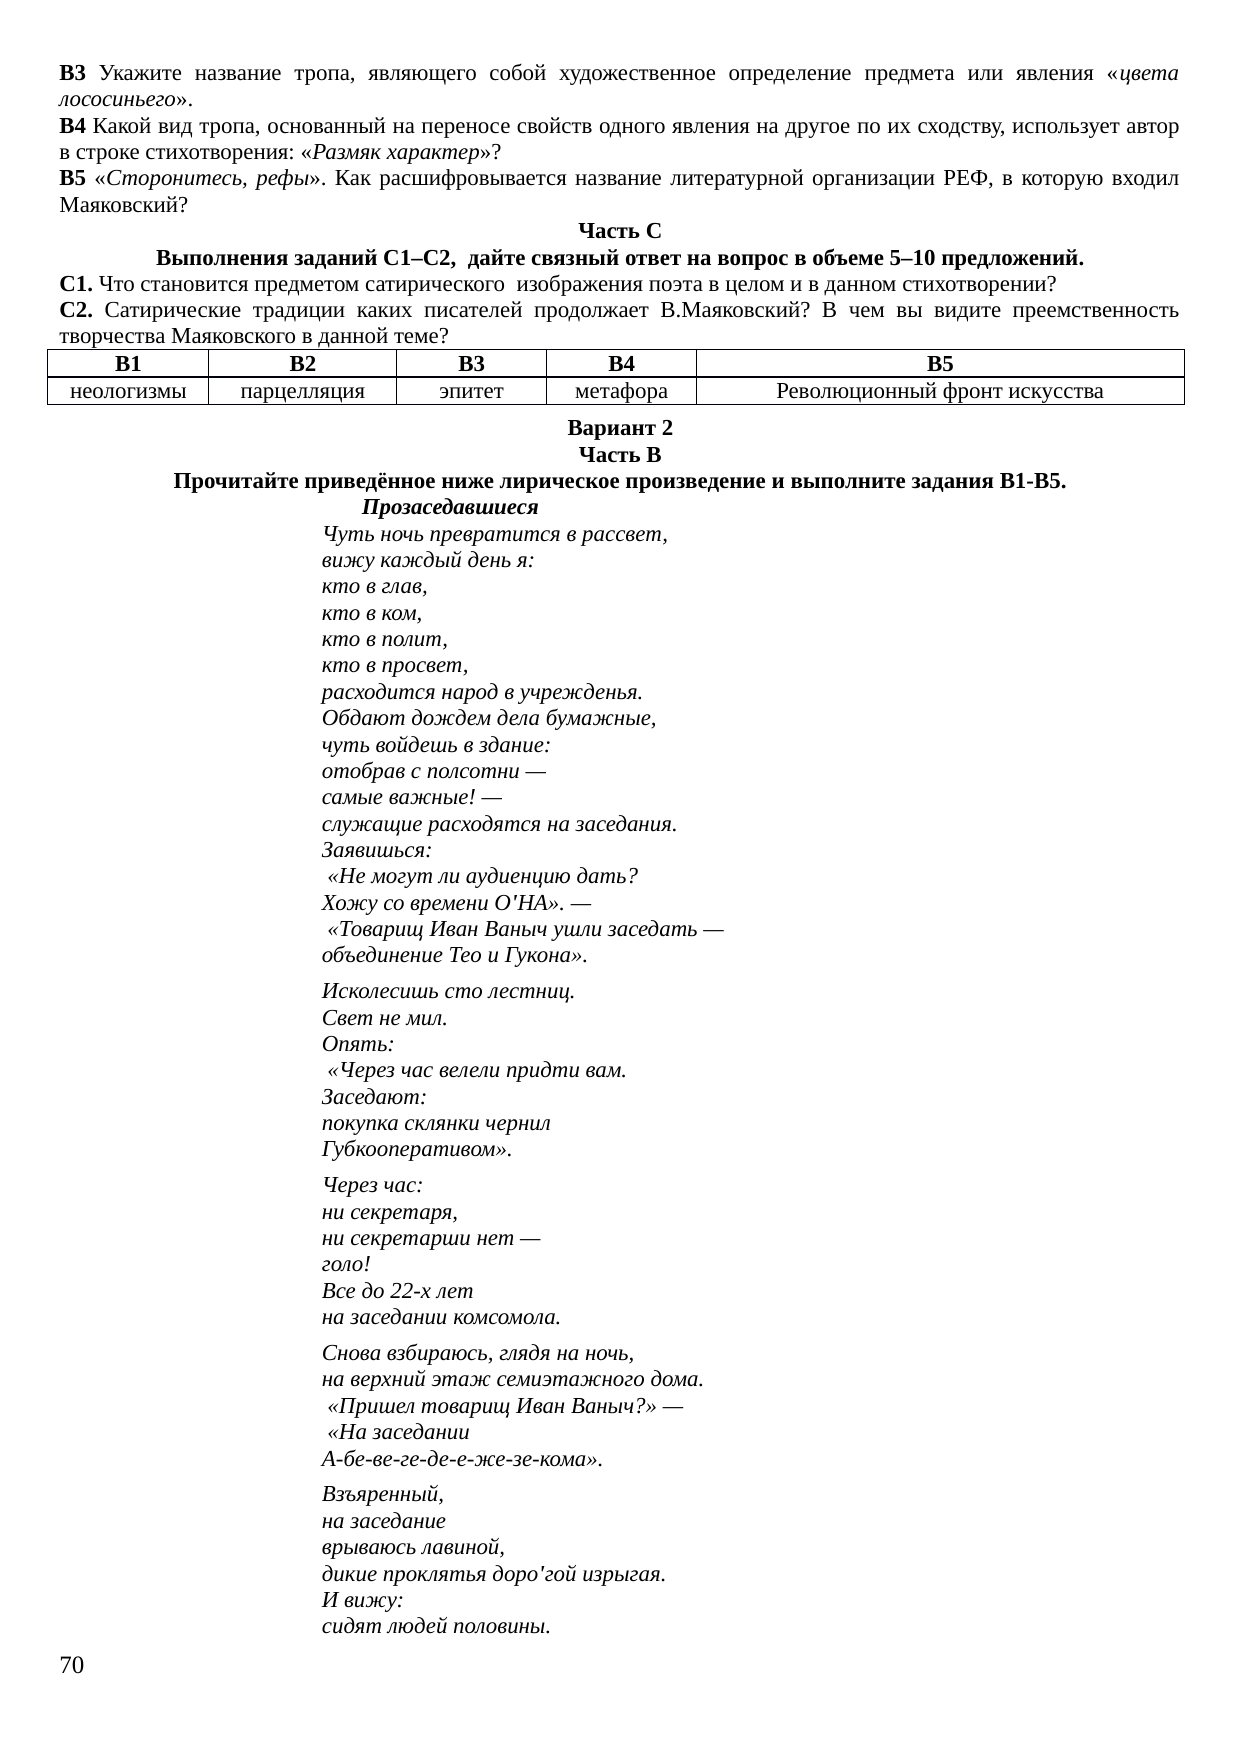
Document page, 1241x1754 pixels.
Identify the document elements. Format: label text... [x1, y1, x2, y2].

table_cell Революционный фронт искусства [697, 378, 1184, 404]
text «Не могут ли аудиенцию дать? [322, 862, 1181, 889]
text голо! [322, 1251, 1181, 1277]
text Снова взбираюсь, глядя на ночь, [322, 1339, 1181, 1366]
text кто в глав, [322, 572, 1181, 599]
text расходится народ в учрежденья. [322, 678, 1181, 704]
text В4 Какой вид тропа, основанный на переносе свойств одного явления на другое по их сходству, использует автор в строке стихотворения: «Размяк характер»? [59, 112, 1181, 164]
table_cell неологизмы [48, 378, 208, 404]
text Все до 22-х лет [322, 1277, 1181, 1303]
table_header В5 [697, 350, 1184, 376]
table_cell метафора [547, 378, 696, 404]
text покупка склянки чернил [322, 1109, 1181, 1136]
text самые важные! — [322, 783, 1181, 810]
text Заседают: [322, 1083, 1181, 1109]
text чуть войдешь в здание: [322, 731, 1181, 757]
text вижу каждый день я: [322, 546, 1181, 572]
text Часть С [59, 217, 1181, 243]
text Прочитайте приведённое ниже лирическое произведение и выполните задания В1-В5. [59, 467, 1181, 493]
text Прозаседавшиеся [322, 493, 1181, 520]
text «Через час велели придти вам. [322, 1056, 1181, 1083]
text Губкооперативом». [322, 1136, 1181, 1162]
text кто в просвет, [322, 652, 1181, 678]
text Через час: [322, 1171, 1181, 1198]
text C2. Сатирические традиции каких писателей продолжает В.Маяковский? В чем вы видите преемственность творчества Маяковского в данной теме? [59, 296, 1181, 349]
text Свет не мил. [322, 1004, 1181, 1030]
text врываюсь лавиной, [322, 1533, 1181, 1559]
text ни секретаря, [322, 1198, 1181, 1224]
text дикие проклятья доро'гой изрыгая. [322, 1559, 1181, 1586]
text Обдают дождем дела бумажные, [322, 704, 1181, 731]
text «Товарищ Иван Ваныч ушли заседать — [322, 915, 1181, 941]
text «Пришел товарищ Иван Ваныч?» — [322, 1392, 1181, 1418]
text «На заседании А-бе-ве-ге-де-е-же-зе-кома». [322, 1418, 1181, 1471]
table_cell эпитет [397, 378, 546, 404]
text объединение Тео и Гукона». [322, 941, 1181, 968]
text кто в полит, [322, 625, 1181, 652]
text С1. Что становится предметом сатирического изображения поэта в целом и в данном стихотворении? [59, 270, 1181, 296]
text Выполнения заданий С1–С2, дайте связный ответ на вопрос в объеме 5–10 предложений. [59, 243, 1181, 270]
table_header В2 [209, 350, 396, 376]
text сидят людей половины. [322, 1612, 1181, 1639]
table_cell парцелляция [209, 378, 396, 404]
text Часть В [59, 441, 1181, 467]
text Исколесишь сто лестниц. [322, 977, 1181, 1004]
table_header В1 [48, 350, 208, 376]
table_header В3 [397, 350, 546, 376]
text Опять: [322, 1030, 1181, 1056]
text на заседание [322, 1507, 1181, 1533]
text B5 «Сторонитесь, рефы». Как расшифровывается название литературной организации РЕФ, в которую входил Маяковский? [59, 164, 1181, 217]
text отобрав с полсотни — [322, 757, 1181, 783]
text Заявишься: [322, 836, 1181, 862]
text на заседании комсомола. [322, 1303, 1181, 1329]
text служащие расходятся на заседания. [322, 810, 1181, 836]
text Хожу со времени О'НА». — [322, 889, 1181, 915]
text B3 Укажите название тропа, являющего собой художественное определение предмета или явления «цвета лососиньего». [59, 59, 1181, 112]
text кто в ком, [322, 599, 1181, 625]
text на верхний этаж семиэтажного дома. [322, 1366, 1181, 1392]
text ни секретарши нет — [322, 1224, 1181, 1251]
text Чуть ночь превратится в рассвет, [322, 520, 1181, 546]
text Взъяренный, [322, 1481, 1181, 1507]
text И вижу: [322, 1586, 1181, 1612]
table_header В4 [547, 350, 696, 376]
text Вариант 2 [59, 414, 1181, 441]
